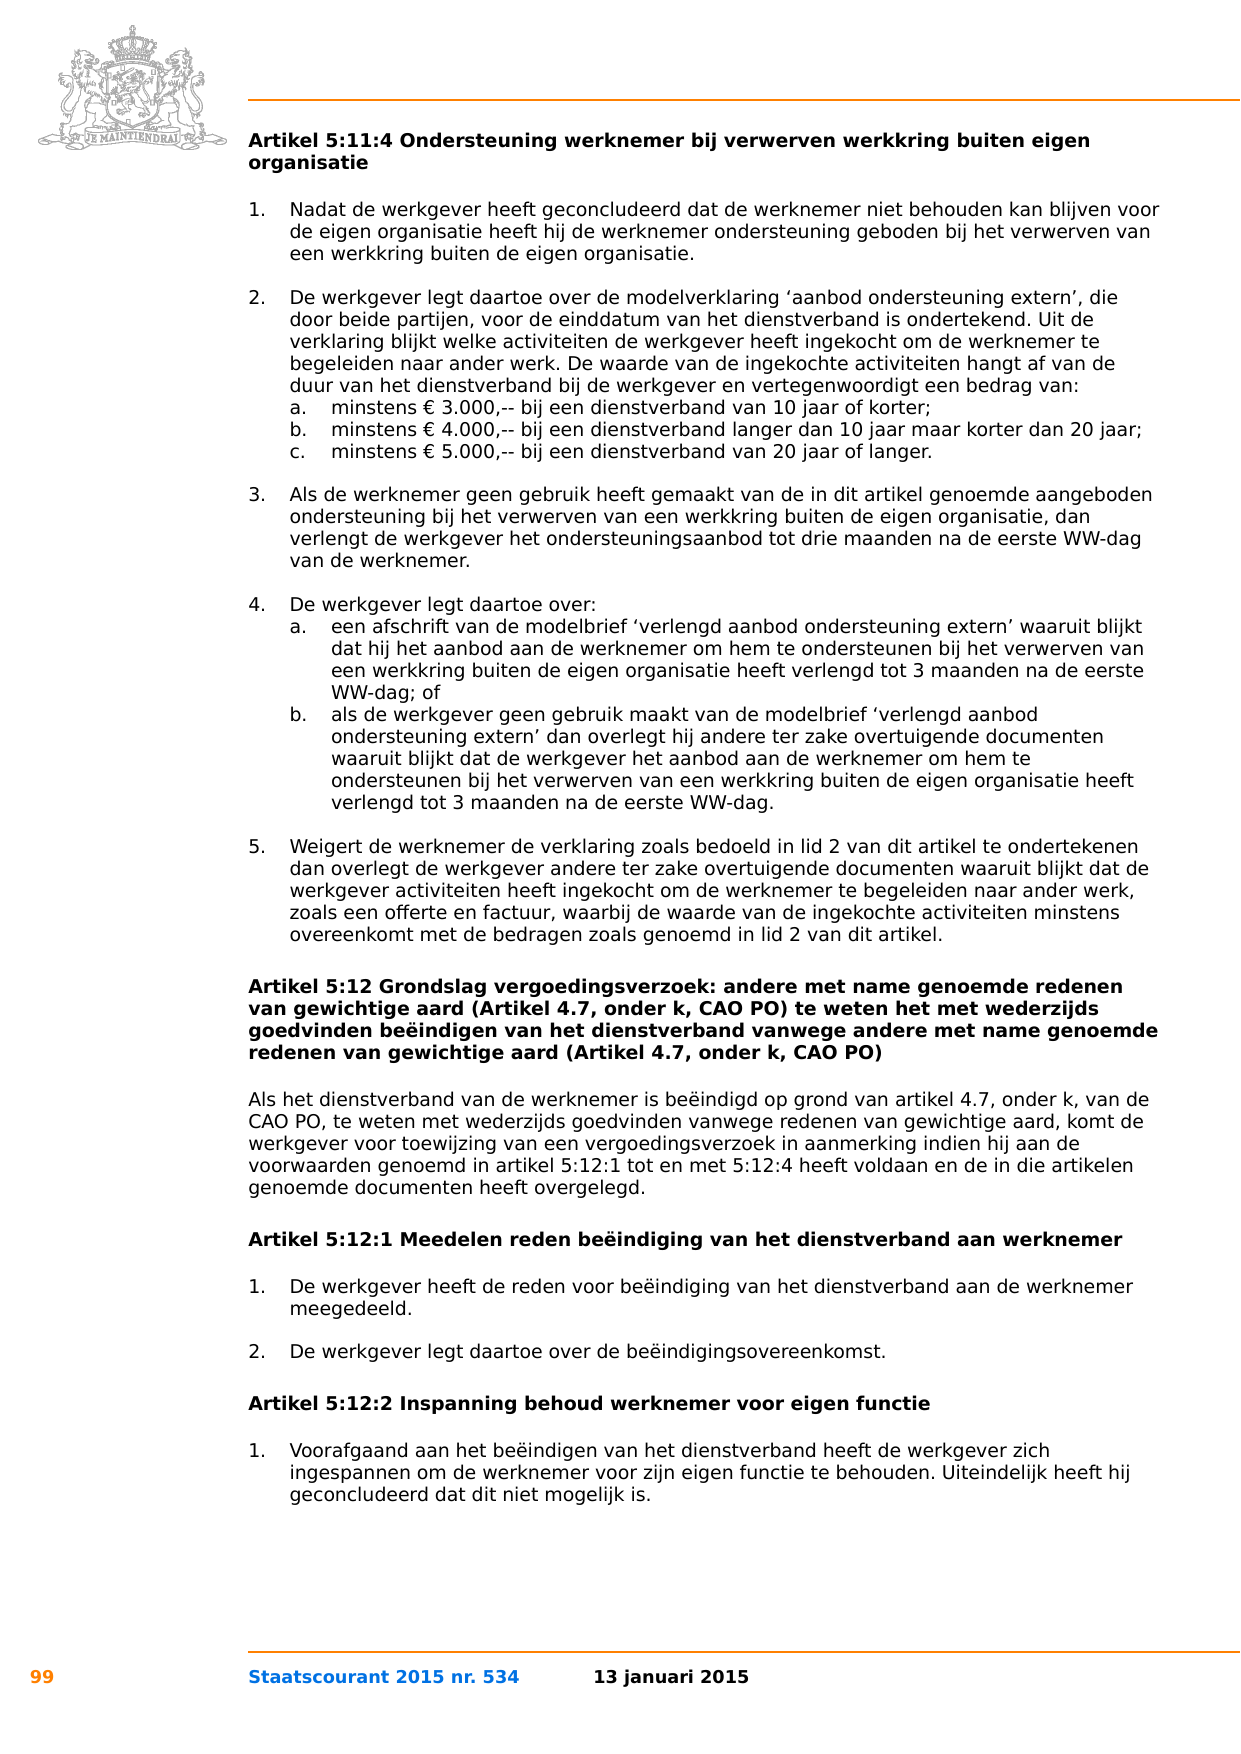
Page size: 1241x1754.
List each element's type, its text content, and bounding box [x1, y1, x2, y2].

text 1. Voorafgaand aan het beëindigen van het dienstverband heeft de werkgever zich ingespannen om de werknemer voor zijn eigen functie te behouden. Uiteindelijk heeft hij geconcludeerd dat dit niet mogelijk is. [248, 1440, 1163, 1506]
subtitle Artikel 5:12:1 Meedelen reden beëindiging van het dienstverband aan werknemer [248, 1228, 1163, 1251]
text 2. De werkgever legt daartoe over de beëindigingsovereenkomst. [248, 1341, 1163, 1363]
text b. als de werkgever geen gebruik maakt van de modelbrief ‘verlengd aanbod ondersteuning extern’ dan overlegt hij andere ter zake overtuigende documenten waaruit blijkt dat de werkgever het aanbod aan de werknemer om hem te ondersteunen bij het verwerven van een werkkring buiten de eigen organisatie heeft verlengd tot 3 maanden na de eerste WW-dag. [289, 704, 1163, 814]
text a. een afschrift van de modelbrief ‘verlengd aanbod ondersteuning extern’ waaruit blijkt dat hij het aanbod aan de werknemer om hem te ondersteunen bij het verwerven van een werkkring buiten de eigen organisatie heeft verlengd tot 3 maanden na de eerste WW-dag; of [289, 616, 1163, 704]
subtitle Artikel 5:12 Grondslag vergoedingsverzoek: andere met name genoemde redenen van gewichtige aard (Artikel 4.7, onder k, CAO PO) te weten het met wederzijds goedvinden beëindigen van het dienstverband vanwege andere met name genoemde redenen van gewichtige aard (Artikel 4.7, onder k, CAO PO) [248, 976, 1163, 1064]
text 5. Weigert de werknemer de verklaring zoals bedoeld in lid 2 van dit artikel te ondertekenen dan overlegt de werkgever andere ter zake overtuigende documenten waaruit blijkt dat de werkgever activiteiten heeft ingekocht om de werknemer te begeleiden naar ander werk, zoals een offerte en factuur, waarbij de waarde van de ingekochte activiteiten minstens overeenkomt met de bedragen zoals genoemd in lid 2 van dit artikel. [248, 836, 1163, 946]
text a. minstens € 3.000,-- bij een dienstverband van 10 jaar of korter; [289, 397, 1163, 418]
text c. minstens € 5.000,-- bij een dienstverband van 20 jaar of langer. [289, 441, 1163, 462]
text 1. De werkgever heeft de reden voor beëindiging van het dienstverband aan de werknemer meegedeeld. [248, 1276, 1163, 1319]
text 1. Nadat de werkgever heeft geconcludeerd dat de werknemer niet behouden kan blijven voor de eigen organisatie heeft hij de werknemer ondersteuning geboden bij het verwerven van een werkkring buiten de eigen organisatie. [248, 199, 1163, 265]
subtitle Artikel 5:11:4 Ondersteuning werknemer bij verwerven werkkring buiten eigen organisatie [248, 130, 1163, 174]
subtitle Artikel 5:12:2 Inspanning behoud werknemer voor eigen functie [248, 1393, 1163, 1415]
text 3. Als de werknemer geen gebruik heeft gemaakt van de in dit artikel genoemde aangeboden ondersteuning bij het verwerven van een werkkring buiten de eigen organisatie, dan verlengt de werkgever het ondersteuningsaanbod tot drie maanden na de eerste WW-dag van de werknemer. [248, 484, 1163, 572]
picture [38, 25, 227, 150]
text 2. De werkgever legt daartoe over de modelverklaring ‘aanbod ondersteuning extern’, die door beide partijen, voor de einddatum van het dienstverband is ondertekend. Uit de verklaring blijkt welke activiteiten de werkgever heeft ingekocht om de werknemer te begeleiden naar ander werk. De waarde van de ingekochte activiteiten hangt af van de duur van het dienstverband bij de werkgever en vertegenwoordigt een bedrag van: [248, 287, 1163, 397]
text Als het dienstverband van de werknemer is beëindigd op grond van artikel 4.7, onder k, van de CAO PO, te weten met wederzijds goedvinden vanwege redenen van gewichtige aard, komt de werkgever voor toewijzing van een vergoedingsverzoek in aanmerking indien hij aan de voorwaarden genoemd in artikel 5:12:1 tot en met 5:12:4 heeft voldaan en de in die artikelen genoemde documenten heeft overgelegd. [248, 1089, 1163, 1198]
text b. minstens € 4.000,-- bij een dienstverband langer dan 10 jaar maar korter dan 20 jaar; [289, 418, 1163, 441]
text 4. De werkgever legt daartoe over: [248, 594, 1163, 616]
